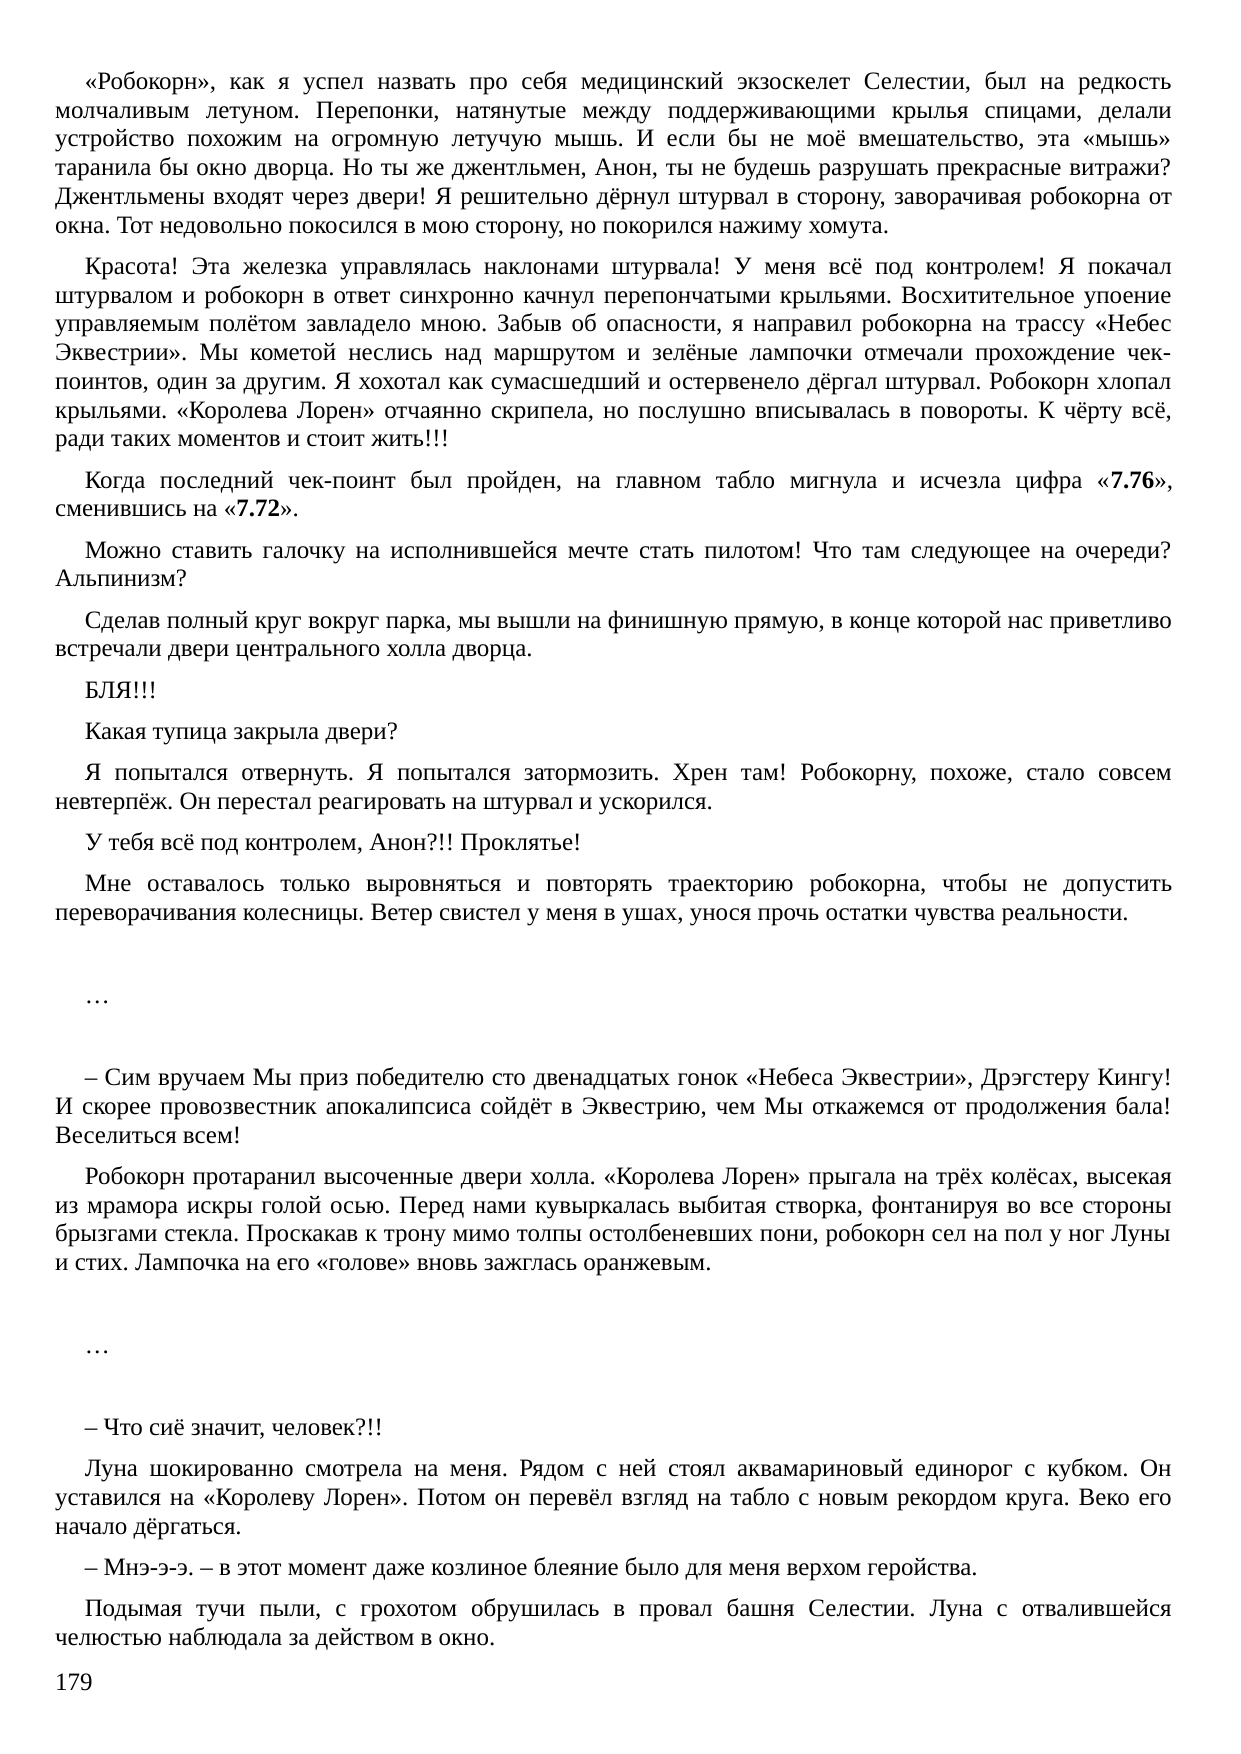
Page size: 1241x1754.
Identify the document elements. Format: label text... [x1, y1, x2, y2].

text … [55, 980, 1173, 1008]
text Подымая тучи пыли, с грохотом обрушилась в провал башня Селестии. Луна с отвалившейся челюстью наблюдала за действом в окно. [55, 1593, 1173, 1651]
text – Что сиё значит, человек?!! [55, 1412, 1173, 1441]
text «Робокорн», как я успел назвать про себя медицинский экзоскелет Селестии, был на редкость молчаливым летуном. Перепонки, натянутые между поддерживающими крылья спицами, делали устройство похожим на огромную летучую мышь. И если бы не моё вмешательство, эта «мышь» таранила бы окно дворца. Но ты же джентльмен, Анон, ты не будешь разрушать прекрасные витражи? Джентльмены входят через двери! Я решительно дёрнул штурвал в сторону, заворачивая робокорна от окна. Тот недовольно покосился в мою сторону, но покорился нажиму хомута. [55, 66, 1173, 238]
text Луна шокированно смотрела на меня. Рядом с ней стоял аквамариновый единорог с кубком. Он уставился на «Королеву Лорен». Потом он перевёл взгляд на табло с новым рекордом круга. Веко его начало дёргаться. [55, 1453, 1173, 1540]
text – Мнэ-э-э. – в этот момент даже козлиное блеяние было для меня верхом геройства. [55, 1552, 1173, 1581]
text БЛЯ!!! [55, 675, 1173, 703]
text Какая тупица закрыла двери? [55, 716, 1173, 745]
text Робокорн протаранил высоченные двери холла. «Королева Лорен» прыгала на трёх колёсах, высекая из мрамора искры голой осью. Перед нами кувыркалась выбитая створка, фонтанируя во все стороны брызгами стекла. Проскакав к трону мимо толпы остолбеневших пони, робокорн сел на пол у ног Луны и стих. Лампочка на его «голове» вновь зажглась оранжевым. [55, 1161, 1173, 1276]
text Я попытался отвернуть. Я попытался затормозить. Хрен там! Робокорну, похоже, стало совсем невтерпёж. Он перестал реагировать на штурвал и ускорился. [55, 757, 1173, 815]
text … [55, 1330, 1173, 1358]
text – Сим вручаем Мы приз победителю сто двенадцатых гонок «Небеса Эквестрии», Дрэгстеру Кингу! И скорее провозвестник апокалипсиса сойдёт в Эквестрию, чем Мы откажемся от продолжения бала! Веселиться всем! [55, 1062, 1173, 1148]
text У тебя всё под контролем, Анон?!! Проклятье! [55, 827, 1173, 856]
text Мне оставалось только выровняться и повторять траекторию робокорна, чтобы не допустить переворачивания колесницы. Ветер свистел у меня в ушах, унося прочь остатки чувства реальности. [55, 868, 1173, 926]
text Красота! Эта железка управлялась наклонами штурвала! У меня всё под контролем! Я покачал штурвалом и робокорн в ответ синхронно качнул перепончатыми крыльями. Восхитительное упоение управляемым полётом завладело мною. Забыв об опасности, я направил робокорна на трассу «Небес Эквестрии». Мы кометой неслись над маршрутом и зелёные лампочки отмечали прохождение чек-поинтов, один за другим. Я хохотал как сумасшедший и остервенело дёргал штурвал. Робокорн хлопал крыльями. «Королева Лорен» отчаянно скрипела, но послушно вписывалась в повороты. К чёрту всё, ради таких моментов и стоит жить!!! [55, 251, 1173, 452]
text Сделав полный круг вокруг парка, мы вышли на финишную прямую, в конце которой нас приветливо встречали двери центрального холла дворца. [55, 605, 1173, 662]
text Можно ставить галочку на исполнившейся мечте стать пилотом! Что там следующее на очереди? Альпинизм? [55, 535, 1173, 592]
text Когда последний чек-поинт был пройден, на главном табло мигнула и исчезла цифра «7.76», сменившись на «7.72». [55, 465, 1173, 522]
